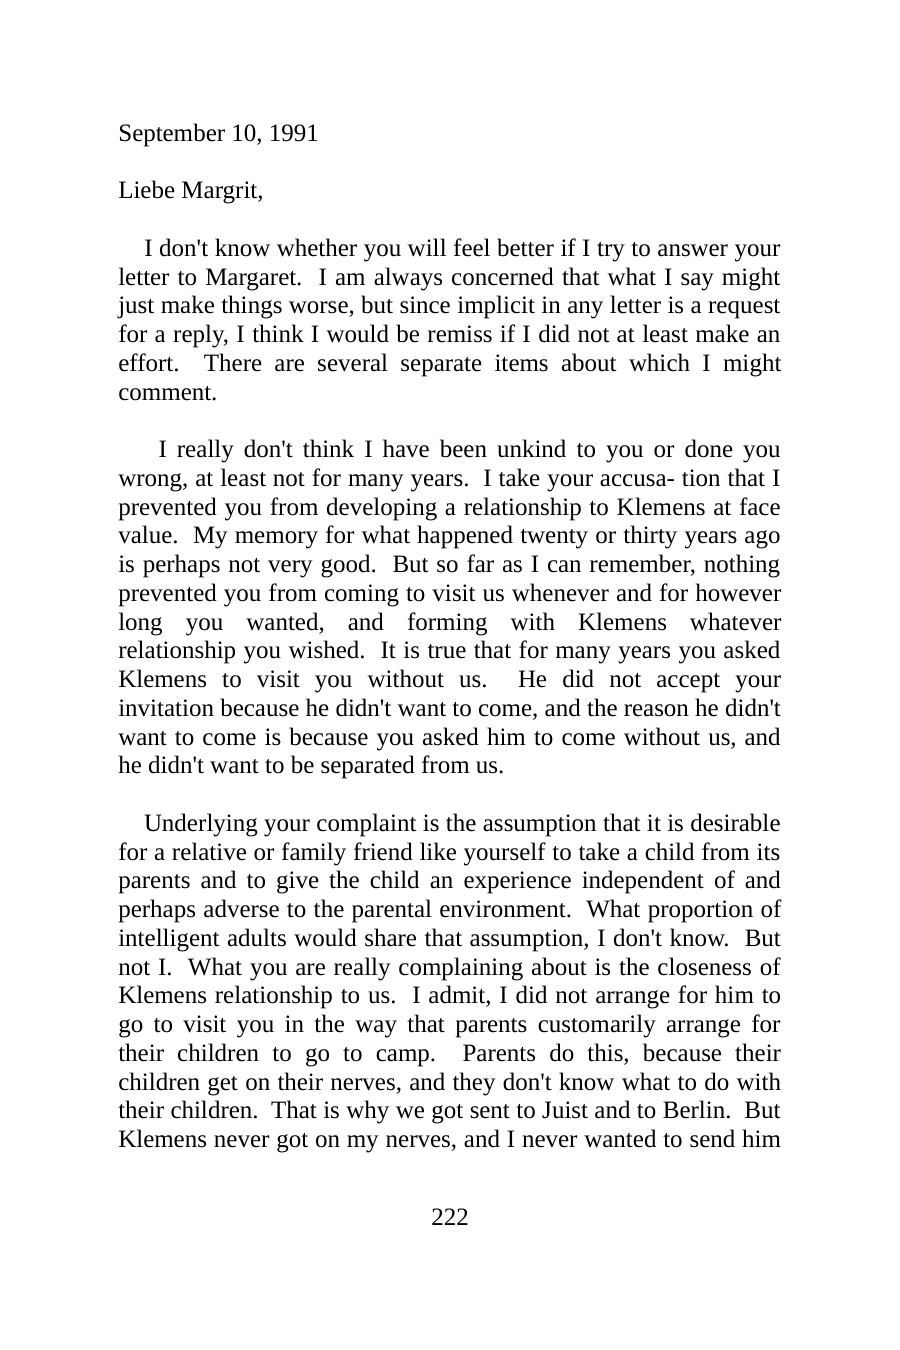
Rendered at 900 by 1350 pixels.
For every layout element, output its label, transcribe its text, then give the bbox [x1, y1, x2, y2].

text I don't know whether you will feel better if I try to answer your letter to Margaret. I am always concerned that what I say might just make things worse, but since implicit in any letter is a request for a reply, I think I would be remiss if I did not at least make an effort. There are several separate items about which I might comment. [118, 233, 782, 406]
text Liebe Margrit, [118, 176, 782, 204]
text September 10, 1991 [118, 118, 782, 147]
text Underlying your complaint is the assumption that it is desirable for a relative or family friend like yourself to take a child from its parents and to give the child an experience independent of and perhaps adverse to the parental environment. What proportion of intelligent adults would share that assumption, I don't know. But not I. What you are really complaining about is the closeness of Klemens relationship to us. I admit, I did not arrange for him to go to visit you in the way that parents customarily arrange for their children to go to camp. Parents do this, because their children get on their nerves, and they don't know what to do with their children. That is why we got sent to Juist and to Berlin. But Klemens never got on my nerves, and I never wanted to send him [118, 808, 782, 1153]
text I really don't think I have been unkind to you or done you wrong, at least not for many years. I take your accusa- tion that I prevented you from developing a relationship to Klemens at face value. My memory for what happened twenty or thirty years ago is perhaps not very good. But so far as I can remember, nothing prevented you from coming to visit us whenever and for however long you wanted, and forming with Klemens whatever relationship you wished. It is true that for many years you asked Klemens to visit you without us. He did not accept your invitation because he didn't want to come, and the reason he didn't want to come is because you asked him to come without us, and he didn't want to be separated from us. [118, 434, 782, 779]
